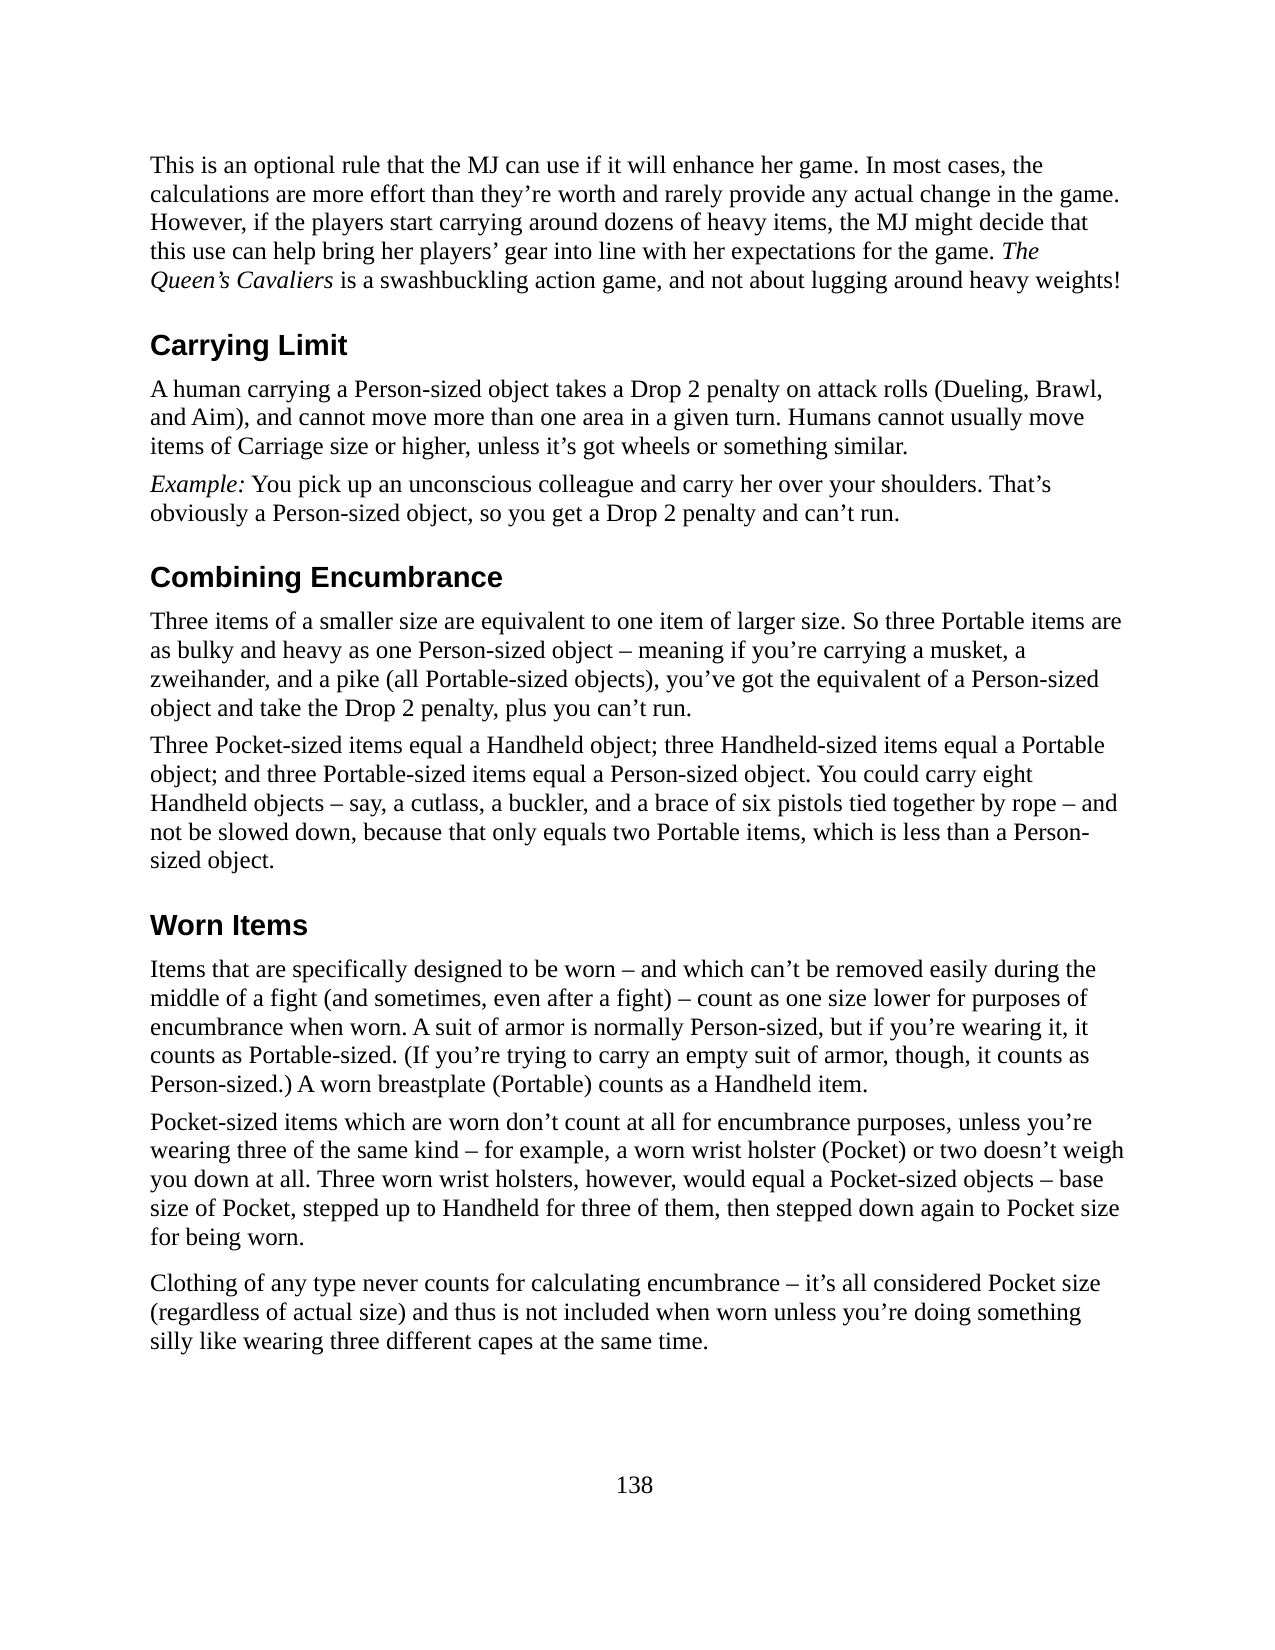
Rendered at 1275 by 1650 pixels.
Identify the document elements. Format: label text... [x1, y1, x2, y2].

text Three Pocket-sized items equal a Handheld object; three Handheld-sized items equal a Portable object; and three Portable-sized items equal a Person-sized object. You could carry eight Handheld objects – say, a cutlass, a buckler, and a brace of six pistols tied together by rope – and not be slowed down, because that only equals two Portable items, which is less than a Person-sized object. [150, 730, 1125, 874]
subtitle Combining Encumbrance [150, 560, 1125, 594]
text A human carrying a Person-sized object takes a Drop 2 penalty on attack rolls (Dueling, Brawl, and Aim), and cannot move more than one area in a given turn. Humans cannot usually move items of Carriage size or higher, unless it’s got wheels or something similar. [150, 374, 1125, 460]
text Three items of a smaller size are equivalent to one item of larger size. So three Portable items are as bulky and heavy as one Person-sized object – meaning if you’re carrying a musket, a zweihander, and a pike (all Portable-sized objects), you’ve got the equivalent of a Person-sized object and take the Drop 2 penalty, plus you can’t run. [150, 606, 1125, 721]
text This is an optional rule that the MJ can use if it will enhance her game. In most cases, the calculations are more effort than they’re worth and rarely provide any actual change in the game. However, if the players start carrying around dozens of heavy items, the MJ might decide that this use can help bring her players’ gear into line with her expectations for the game. The Queen’s Cavaliers is a swashbuckling action game, and not about lugging around heavy weights! [150, 150, 1125, 294]
subtitle Carrying Limit [150, 328, 1125, 361]
text Example: You pick up an unconscious colleague and carry her over your shoulders. That’s obviously a Person-sized object, so you get a Drop 2 penalty and can’t run. [150, 469, 1125, 526]
text Pocket-sized items which are worn don’t count at all for encumbrance purposes, unless you’re wearing three of the same kind – for example, a worn wrist holster (Pocket) or two doesn’t weigh you down at all. Three worn wrist holsters, however, would equal a Pocket-sized objects – base size of Pocket, stepped up to Handheld for three of them, then stepped down again to Pocket size for being worn. [150, 1107, 1125, 1251]
text Clothing of any type never counts for calculating encumbrance – it’s all considered Pocket size (regardless of actual size) and thus is not included when worn unless you’re doing something silly like wearing three different capes at the same time. [150, 1268, 1125, 1355]
text Items that are specifically designed to be worn – and which can’t be removed easily during the middle of a fight (and sometimes, even after a fight) – count as one size lower for purposes of encumbrance when worn. A suit of armor is normally Person-sized, but if you’re wearing it, it counts as Portable-sized. (If you’re trying to carry an empty suit of armor, though, it counts as Person-sized.) A worn breastplate (Portable) counts as a Handheld item. [150, 954, 1125, 1098]
subtitle Worn Items [150, 908, 1125, 942]
